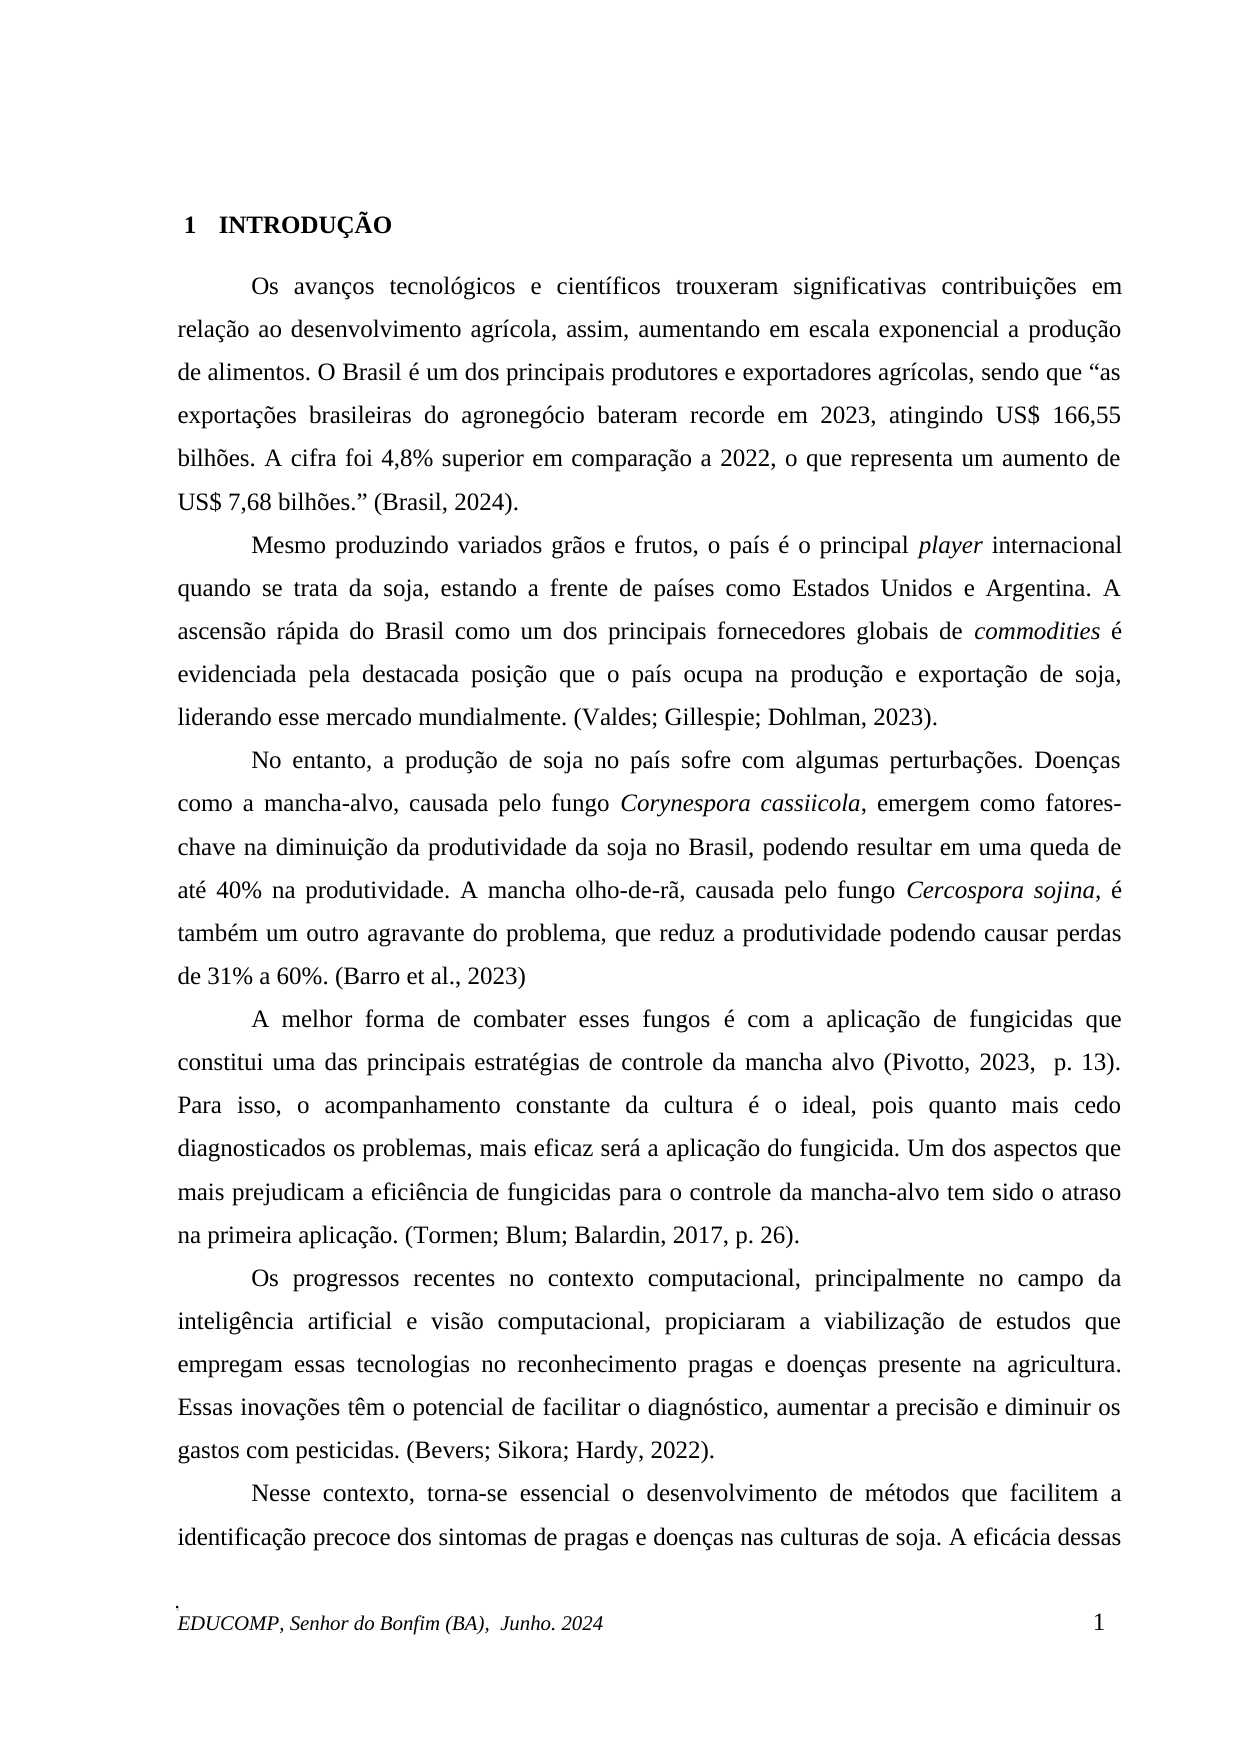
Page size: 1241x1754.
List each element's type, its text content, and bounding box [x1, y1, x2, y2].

subtitle INTRODUÇÃO [177, 210, 1122, 238]
text Nesse contexto, torna-se essencial o desenvolvimento de métodos que facilitem a identificação precoce dos sintomas de pragas e doenças nas culturas de soja. A eficácia dessas [177, 1478, 1122, 1550]
text Os progressos recentes no contexto computacional, principalmente no campo da inteligência artificial e visão computacional, propiciaram a viabilização de estudos que empregam essas tecnologias no reconhecimento pragas e doenças presente na agricultura. Essas inovações têm o potencial de facilitar o diagnóstico, aumentar a precisão e diminuir os gastos com pesticidas. (Bevers; Sikora; Hardy, 2022). [177, 1263, 1122, 1464]
text No entanto, a produção de soja no país sofre com algumas perturbações. Doenças como a mancha-alvo, causada pelo fungo Corynespora cassiicola, emergem como fatores-chave na diminuição da produtividade da soja no Brasil, podendo resultar em uma queda de até 40% na produtividade. A mancha olho-de-rã, causada pelo fungo Cercospora sojina, é também um outro agravante do problema, que reduz a produtividade podendo causar perdas de 31% a 60%. (Barro et al., 2023) [177, 745, 1122, 990]
text Mesmo produzindo variados grãos e frutos, o país é o principal player internacional quando se trata da soja, estando a frente de países como Estados Unidos e Argentina. A ascensão rápida do Brasil como um dos principais fornecedores globais de commodities é evidenciada pela destacada posição que o país ocupa na produção e exportação de soja, liderando esse mercado mundialmente. (Valdes; Gillespie; Dohlman, 2023). [177, 530, 1122, 731]
text Os avanços tecnológicos e científicos trouxeram significativas contribuições em relação ao desenvolvimento agrícola, assim, aumentando em escala exponencial a produção de alimentos. O Brasil é um dos principais produtores e exportadores agrícolas, sendo que “as exportações brasileiras do agronegócio bateram recorde em 2023, atingindo US$ 166,55 bilhões. A cifra foi 4,8% superior em comparação a 2022, o que representa um aumento de US$ 7,68 bilhões.” (Brasil, 2024). [177, 271, 1122, 515]
text A melhor forma de combater esses fungos é com a aplicação de fungicidas que constitui uma das principais estratégias de controle da mancha alvo (Pivotto, 2023, p. 13). Para isso, o acompanhamento constante da cultura é o ideal, pois quanto mais cedo diagnosticados os problemas, mais eficaz será a aplicação do fungicida. Um dos aspectos que mais prejudicam a eficiência de fungicidas para o controle da mancha-alvo tem sido o atraso na primeira aplicação. (Tormen; Blum; Balardin, 2017, p. 26). [177, 1004, 1122, 1248]
